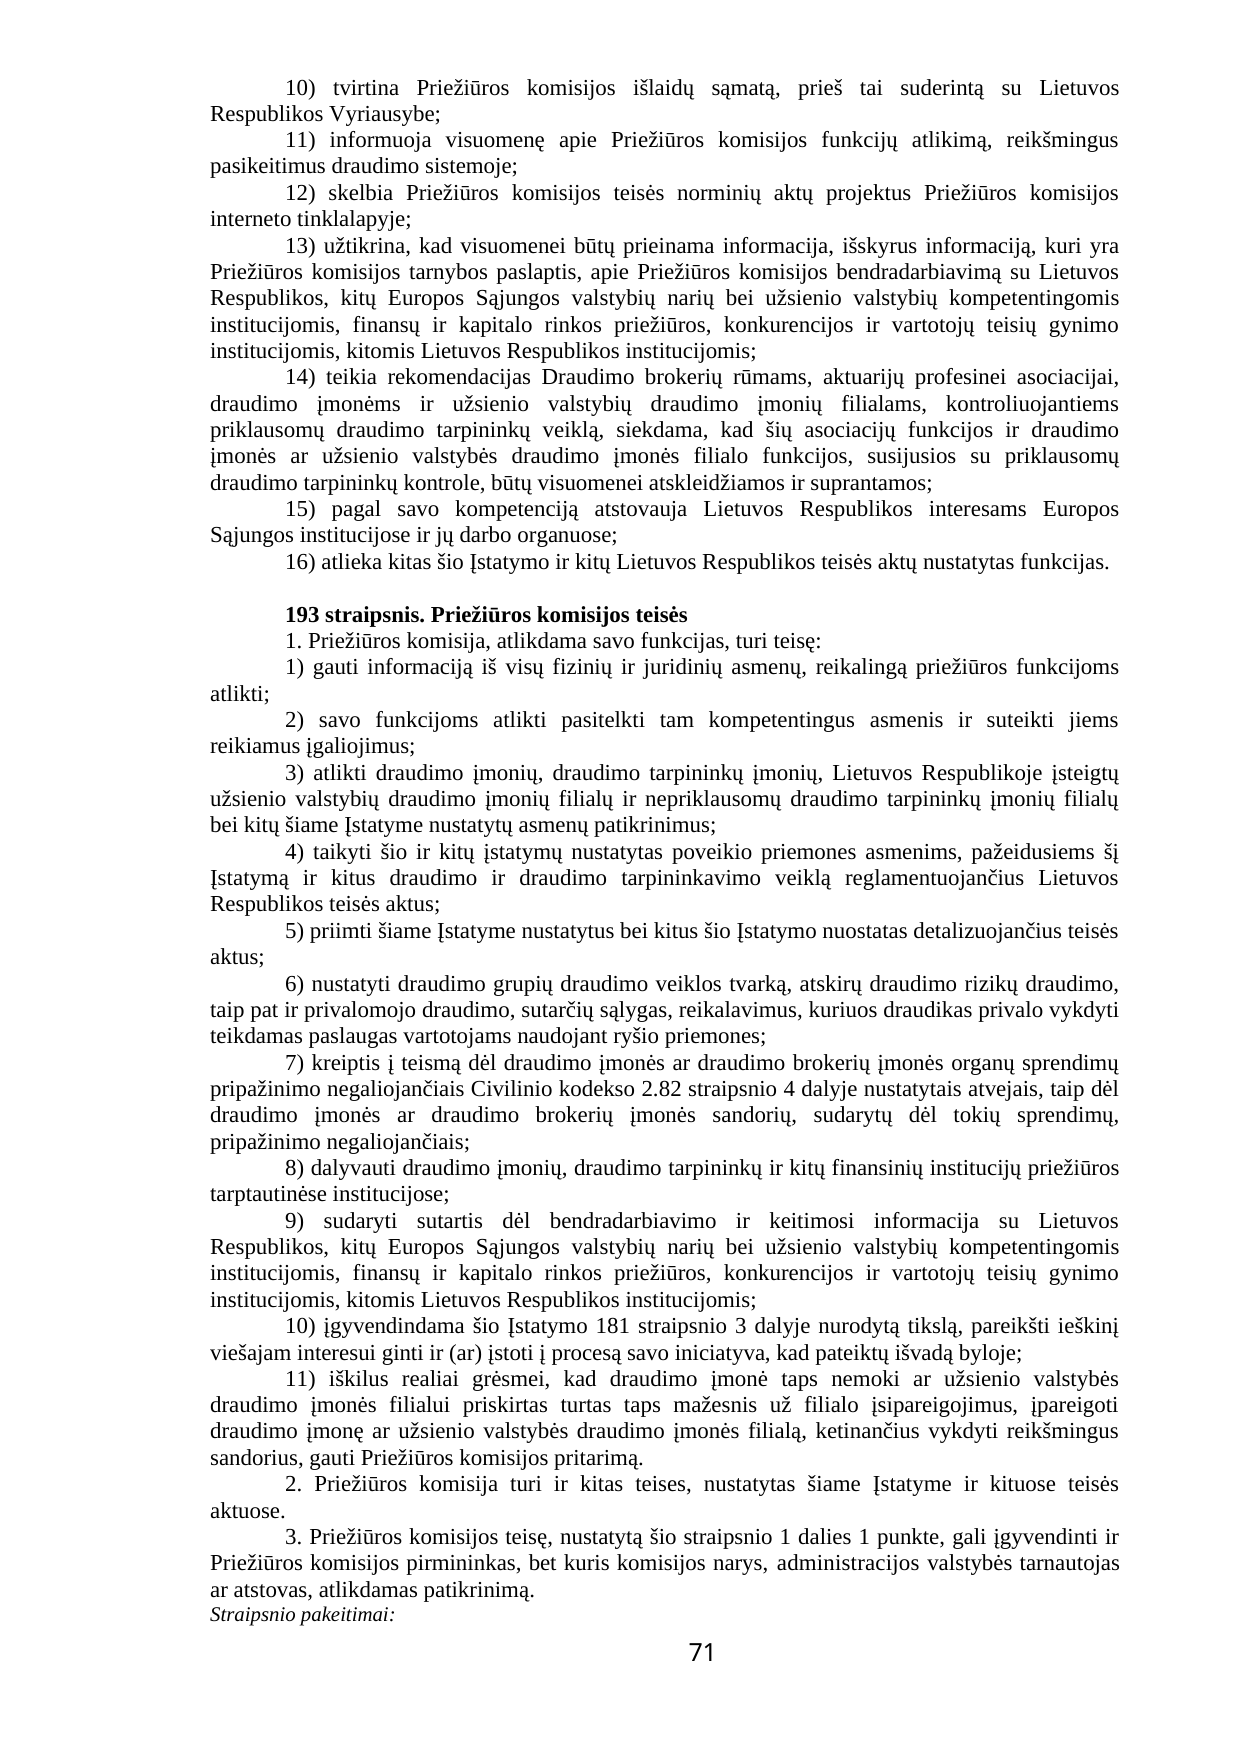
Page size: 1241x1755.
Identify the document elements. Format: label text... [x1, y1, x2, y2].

text 12) skelbia Priežiūros komisijos teisės norminių aktų projektus Priežiūros komisijos interneto tinklalapyje; [210, 179, 1120, 232]
text 8) dalyvauti draudimo įmonių, draudimo tarpininkų ir kitų finansinių institucijų priežiūros tarptautinėse institucijose; [210, 1154, 1120, 1207]
text 10) įgyvendindama šio Įstatymo 181 straipsnio 3 dalyje nurodytą tikslą, pareikšti ieškinį viešajam interesui ginti ir (ar) įstoti į procesą savo iniciatyva, kad pateiktų išvadą byloje; [210, 1312, 1120, 1365]
text 16) atlieka kitas šio Įstatymo ir kitų Lietuvos Respublikos teisės aktų nustatytas funkcijas. [210, 548, 1120, 574]
text 1) gauti informaciją iš visų fizinių ir juridinių asmenų, reikalingą priežiūros funkcijoms atlikti; [210, 653, 1120, 706]
text 4) taikyti šio ir kitų įstatymų nustatytas poveikio priemones asmenims, pažeidusiems šį Įstatymą ir kitus draudimo ir draudimo tarpininkavimo veiklą reglamentuojančius Lietuvos Respublikos teisės aktus; [210, 838, 1120, 917]
text Straipsnio pakeitimai: [210, 1602, 1120, 1626]
text 2. Priežiūros komisija turi ir kitas teises, nustatytas šiame Įstatyme ir kituose teisės aktuose. [210, 1470, 1120, 1523]
text 193 straipsnis. Priežiūros komisijos teisės [210, 601, 1120, 627]
text 15) pagal savo kompetenciją atstovauja Lietuvos Respublikos interesams Europos Sąjungos institucijose ir jų darbo organuose; [210, 495, 1120, 548]
text 9) sudaryti sutartis dėl bendradarbiavimo ir keitimosi informacija su Lietuvos Respublikos, kitų Europos Sąjungos valstybių narių bei užsienio valstybių kompetentingomis institucijomis, finansų ir kapitalo rinkos priežiūros, konkurencijos ir vartotojų teisių gynimo institucijomis, kitomis Lietuvos Respublikos institucijomis; [210, 1207, 1120, 1312]
text 11) informuoja visuomenę apie Priežiūros komisijos funkcijų atlikimą, reikšmingus pasikeitimus draudimo sistemoje; [210, 126, 1120, 179]
text 3. Priežiūros komisijos teisę, nustatytą šio straipsnio 1 dalies 1 punkte, gali įgyvendinti ir Priežiūros komisijos pirmininkas, bet kuris komisijos narys, administracijos valstybės tarnautojas ar atstovas, atlikdamas patikrinimą. [210, 1523, 1120, 1602]
text 11) iškilus realiai grėsmei, kad draudimo įmonė taps nemoki ar užsienio valstybės draudimo įmonės filialui priskirtas turtas taps mažesnis už filialo įsipareigojimus, įpareigoti draudimo įmonę ar užsienio valstybės draudimo įmonės filialą, ketinančius vykdyti reikšmingus sandorius, gauti Priežiūros komisijos pritarimą. [210, 1365, 1120, 1470]
text 5) priimti šiame Įstatyme nustatytus bei kitus šio Įstatymo nuostatas detalizuojančius teisės aktus; [210, 917, 1120, 969]
text 10) tvirtina Priežiūros komisijos išlaidų sąmatą, prieš tai suderintą su Lietuvos Respublikos Vyriausybe; [210, 73, 1120, 126]
text 3) atlikti draudimo įmonių, draudimo tarpininkų įmonių, Lietuvos Respublikoje įsteigtų užsienio valstybių draudimo įmonių filialų ir nepriklausomų draudimo tarpininkų įmonių filialų bei kitų šiame Įstatyme nustatytų asmenų patikrinimus; [210, 759, 1120, 838]
text 14) teikia rekomendacijas Draudimo brokerių rūmams, aktuarijų profesinei asociacijai, draudimo įmonėms ir užsienio valstybių draudimo įmonių filialams, kontroliuojantiems priklausomų draudimo tarpininkų veiklą, siekdama, kad šių asociacijų funkcijos ir draudimo įmonės ar užsienio valstybės draudimo įmonės filialo funkcijos, susijusios su priklausomų draudimo tarpininkų kontrole, būtų visuomenei atskleidžiamos ir suprantamos; [210, 363, 1120, 495]
text 1. Priežiūros komisija, atlikdama savo funkcijas, turi teisę: [210, 627, 1120, 653]
text 6) nustatyti draudimo grupių draudimo veiklos tvarką, atskirų draudimo rizikų draudimo, taip pat ir privalomojo draudimo, sutarčių sąlygas, reikalavimus, kuriuos draudikas privalo vykdyti teikdamas paslaugas vartotojams naudojant ryšio priemones; [210, 969, 1120, 1049]
text 2) savo funkcijoms atlikti pasitelkti tam kompetentingus asmenis ir suteikti jiems reikiamus įgaliojimus; [210, 706, 1120, 759]
text 13) užtikrina, kad visuomenei būtų prieinama informacija, išskyrus informaciją, kuri yra Priežiūros komisijos tarnybos paslaptis, apie Priežiūros komisijos bendradarbiavimą su Lietuvos Respublikos, kitų Europos Sąjungos valstybių narių bei užsienio valstybių kompetentingomis institucijomis, finansų ir kapitalo rinkos priežiūros, konkurencijos ir vartotojų teisių gynimo institucijomis, kitomis Lietuvos Respublikos institucijomis; [210, 232, 1120, 363]
text 7) kreiptis į teismą dėl draudimo įmonės ar draudimo brokerių įmonės organų sprendimų pripažinimo negaliojančiais Civilinio kodekso 2.82 straipsnio 4 dalyje nustatytais atvejais, taip dėl draudimo įmonės ar draudimo brokerių įmonės sandorių, sudarytų dėl tokių sprendimų, pripažinimo negaliojančiais; [210, 1049, 1120, 1154]
